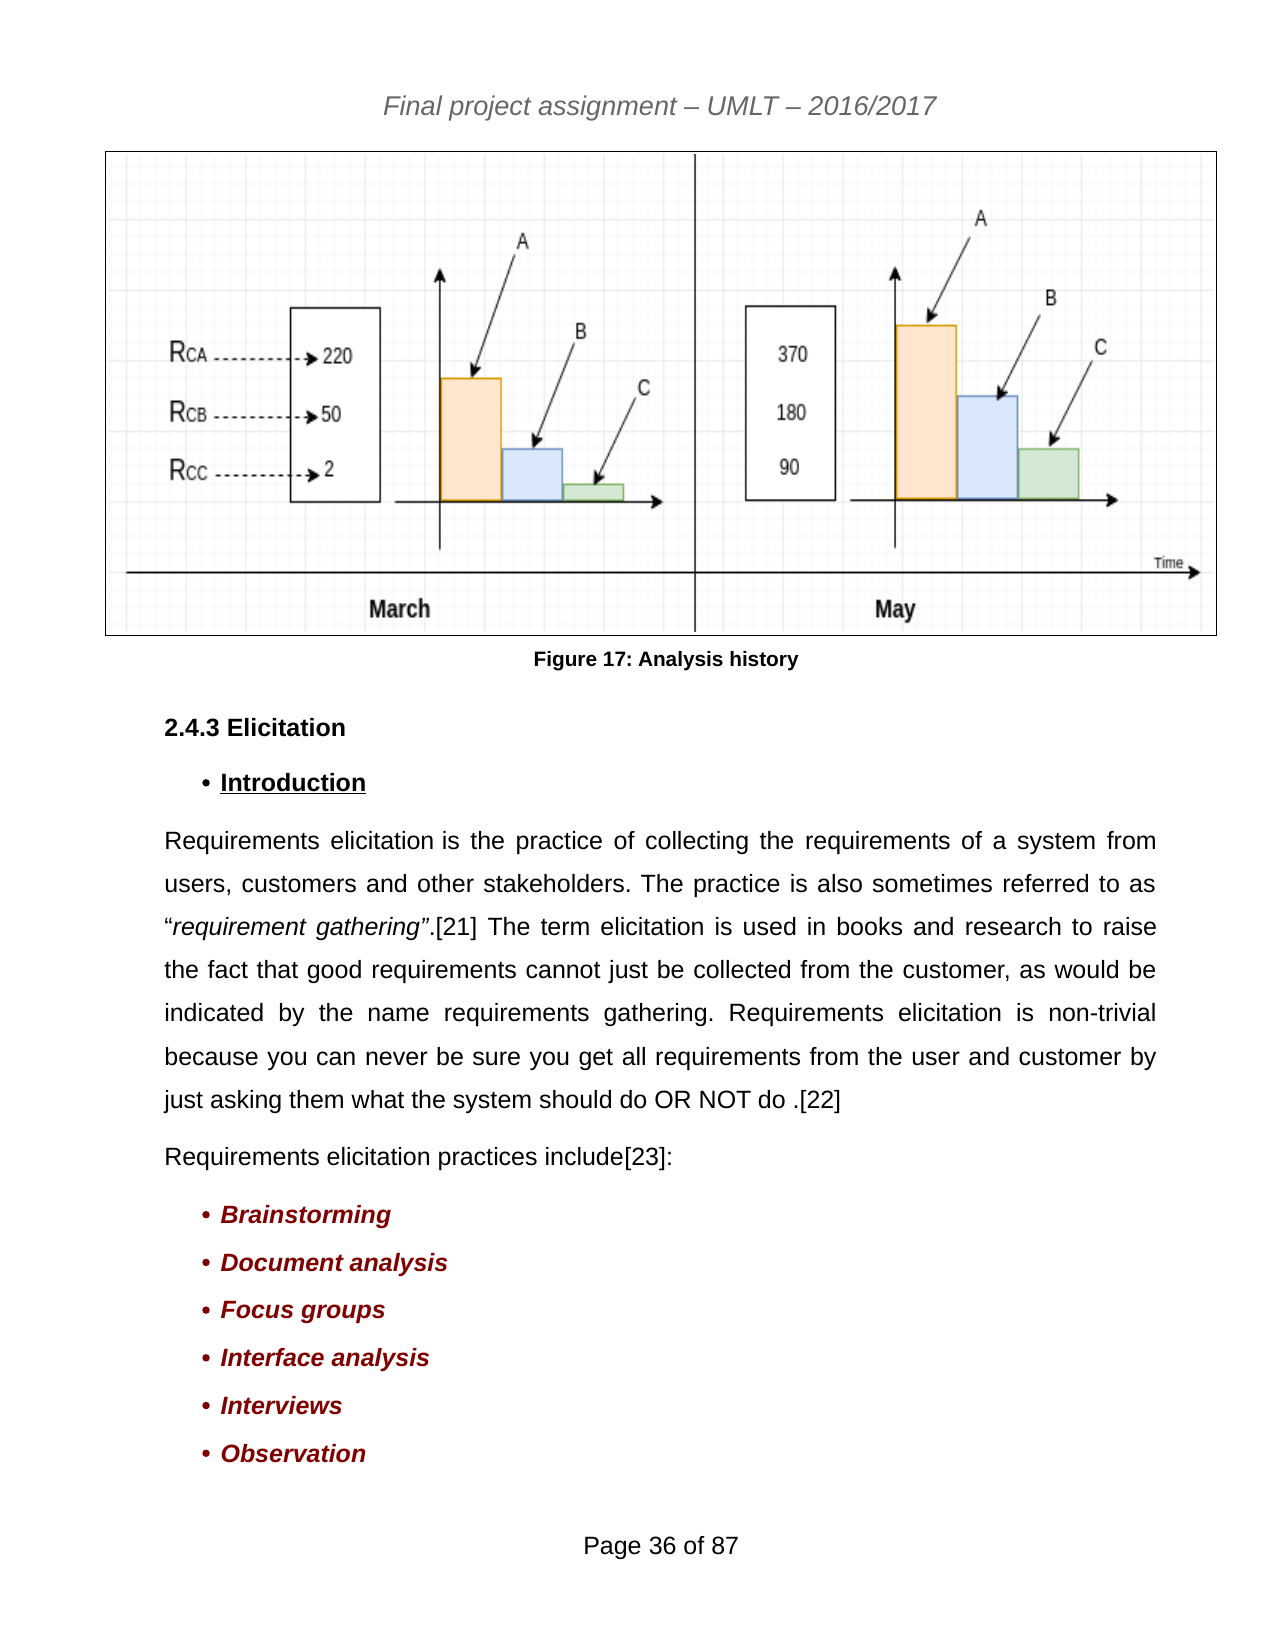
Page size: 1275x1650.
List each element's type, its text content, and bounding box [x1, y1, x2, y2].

text [106, 152, 1216, 635]
subtitle 2.4.3 Elicitation [164, 712, 1158, 741]
list Introduction [202, 768, 1158, 797]
text Figure 17: Analysis history [164, 636, 1158, 671]
list Observation [202, 1439, 1158, 1467]
list Brainstorming [202, 1200, 1158, 1229]
text Requirements elicitation is the practice of collecting the requirements of a system from users, customers and other stakeholders. The practice is also sometimes referred to as “requirement gathering”.[21] The term elicitation is used in books and research to raise the fact that good requirements cannot just be collected from the customer, as would be indicated by the name requirements gathering. Requirements elicitation is non-trivial because you can never be sure you get all requirements from the user and customer by just asking them what the system should do OR NOT do .[22] [164, 826, 1158, 1113]
picture [108, 154, 1214, 632]
list Focus groups [202, 1296, 1158, 1324]
list Document analysis [202, 1248, 1158, 1277]
list Interviews [202, 1391, 1158, 1420]
text Requirements elicitation practices include[23]: [164, 1142, 1158, 1171]
list Interface analysis [202, 1343, 1158, 1372]
